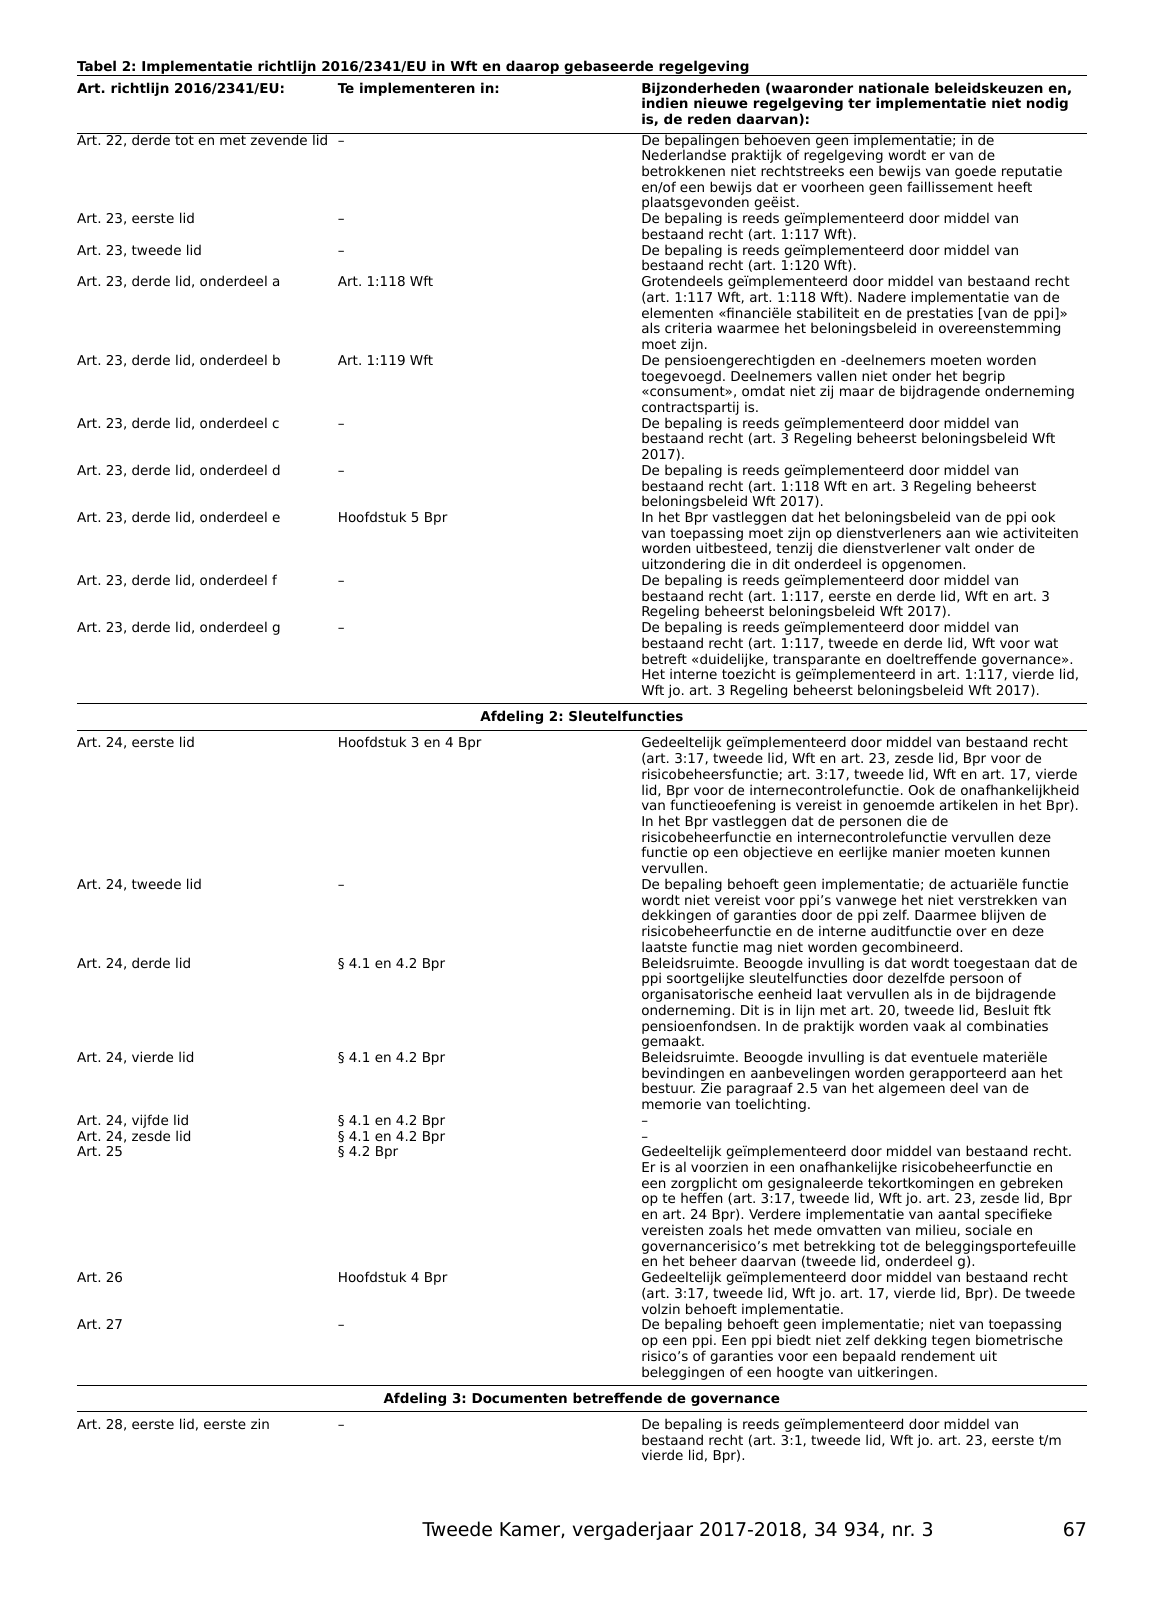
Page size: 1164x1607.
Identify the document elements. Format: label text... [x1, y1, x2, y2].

table_cell Art. 24, vierde lid [77, 1050, 332, 1113]
table_cell Art. 23, derde lid, onderdeel g [77, 620, 332, 703]
table_cell § 4.2 Bpr [332, 1144, 635, 1270]
table_cell Art. 25 [77, 1144, 332, 1270]
table_cell – [332, 573, 635, 620]
table_cell De bepaling is reeds geïmplementeerd door middel van bestaand recht (art. 1:120 Wft). [635, 243, 1087, 274]
table_cell – [332, 416, 635, 463]
table_cell – [332, 211, 635, 242]
table_cell – [332, 463, 635, 510]
table_cell – [635, 1129, 1087, 1144]
table_cell Gedeeltelijk geïmplementeerd door middel van bestaand recht. Er is al voorzien in een onafhankelijke risicobeheerfunctie en een zorgplicht om gesignaleerde tekortkomingen en gebreken op te heffen (art. 3:17, tweede lid, Wft jo. art. 23, zesde lid, Bpr en art. 24 Bpr). Verdere implementatie van aantal specifieke vereisten zoals het mede omvatten van milieu, sociale en governancerisico’s met betrekking tot de beleggingsportefeuille en het beheer daarvan (tweede lid, onderdeel g). [635, 1144, 1087, 1270]
table_cell Beleidsruimte. Beoogde invulling is dat wordt toegestaan dat de ppi soortgelijke sleutelfuncties door dezelfde persoon of organisatorische eenheid laat vervullen als in de bijdragende onderneming. Dit is in lijn met art. 20, tweede lid, Besluit ftk pensioenfondsen. In de praktijk worden vaak al combinaties gemaakt. [635, 955, 1087, 1050]
table_cell § 4.1 en 4.2 Bpr [332, 1050, 635, 1113]
table_cell De bepaling is reeds geïmplementeerd door middel van bestaand recht (art. 3:1, tweede lid, Wft jo. art. 23, eerste t/m vierde lid, Bpr). [635, 1412, 1087, 1464]
table_cell Art. 24, vijfde lid [77, 1113, 332, 1128]
table_cell Art. 24, eerste lid [77, 731, 332, 877]
table_cell Art. 27 [77, 1317, 332, 1385]
table_cell Hoofdstuk 4 Bpr [332, 1270, 635, 1317]
table_cell De bepaling behoeft geen implementatie; de actuariële functie wordt niet vereist voor ppi’s vanwege het niet verstrekken van dekkingen of garanties door de ppi zelf. Daarmee blijven de risicobeheerfunctie en de interne auditfunctie over en deze laatste functie mag niet worden gecombineerd. [635, 877, 1087, 955]
table_cell Gedeeltelijk geïmplementeerd door middel van bestaand recht (art. 3:17, tweede lid, Wft jo. art. 17, vierde lid, Bpr). De tweede volzin behoeft implementatie. [635, 1270, 1087, 1317]
table_header Tabel 2: Implementatie richtlijn 2016/2341/EU in Wft en daarop gebaseerde regelgeving [77, 59, 1087, 75]
table_cell – [332, 877, 635, 955]
table_cell – [332, 1412, 635, 1464]
table_cell De bepaling is reeds geïmplementeerd door middel van bestaand recht (art. 3 Regeling beheerst beloningsbeleid Wft 2017). [635, 416, 1087, 463]
table_cell Hoofdstuk 3 en 4 Bpr [332, 731, 635, 877]
table_cell Art. 23, derde lid, onderdeel c [77, 416, 332, 463]
table_cell Gedeeltelijk geïmplementeerd door middel van bestaand recht (art. 3:17, tweede lid, Wft en art. 23, zesde lid, Bpr voor de risicobeheersfunctie; art. 3:17, tweede lid, Wft en art. 17, vierde lid, Bpr voor de internecontrolefunctie. Ook de onafhankelijkheid van functieoefening is vereist in genoemde artikelen in het Bpr). In het Bpr vastleggen dat de personen die de risicobeheerfunctie en internecontrolefunctie vervullen deze functie op een objectieve en eerlijke manier moeten kunnen vervullen. [635, 731, 1087, 877]
table_cell De pensioengerechtigden en -deelnemers moeten worden toegevoegd. Deelnemers vallen niet onder het begrip «consument», omdat niet zij maar de bijdragende onderneming contractspartij is. [635, 353, 1087, 416]
table_cell – [332, 620, 635, 703]
table_cell Art. 24, tweede lid [77, 877, 332, 955]
table_cell – [332, 243, 635, 274]
table_cell § 4.1 en 4.2 Bpr [332, 955, 635, 1050]
table_cell Art. 28, eerste lid, eerste zin [77, 1412, 332, 1464]
table_cell Afdeling 3: Documenten betreffende de governance [77, 1386, 1087, 1411]
table_cell Beleidsruimte. Beoogde invulling is dat eventuele materiële bevindingen en aanbevelingen worden gerapporteerd aan het bestuur. Zie paragraaf 2.5 van het algemeen deel van de memorie van toelichting. [635, 1050, 1087, 1113]
table_cell Art. 1:118 Wft [332, 274, 635, 353]
table_cell – [332, 1317, 635, 1385]
table_cell Te implementeren in: [332, 76, 635, 132]
table_cell Art. 23, eerste lid [77, 211, 332, 242]
table_cell Art. 26 [77, 1270, 332, 1317]
table_cell – [332, 134, 635, 211]
table_cell De bepaling is reeds geïmplementeerd door middel van bestaand recht (art. 1:117, eerste en derde lid, Wft en art. 3 Regeling beheerst beloningsbeleid Wft 2017). [635, 573, 1087, 620]
table_cell Art. 24, derde lid [77, 955, 332, 1050]
table_cell Art. 23, derde lid, onderdeel d [77, 463, 332, 510]
table_cell § 4.1 en 4.2 Bpr [332, 1113, 635, 1128]
table_cell Art. richtlijn 2016/2341/EU: [77, 76, 332, 132]
table_cell Art. 23, derde lid, onderdeel b [77, 353, 332, 416]
table_cell De bepaling is reeds geïmplementeerd door middel van bestaand recht (art. 1:117, tweede en derde lid, Wft voor wat betreft «duidelijke, transparante en doeltreffende governance». Het interne toezicht is geïmplementeerd in art. 1:117, vierde lid, Wft jo. art. 3 Regeling beheerst beloningsbeleid Wft 2017). [635, 620, 1087, 703]
table_cell Grotendeels geïmplementeerd door middel van bestaand recht (art. 1:117 Wft, art. 1:118 Wft). Nadere implementatie van de elementen «financiële stabiliteit en de prestaties [van de ppi]» als criteria waarmee het beloningsbeleid in overeenstemming moet zijn. [635, 274, 1087, 353]
table_cell Art. 23, tweede lid [77, 243, 332, 274]
table_cell In het Bpr vastleggen dat het beloningsbeleid van de ppi ook van toepassing moet zijn op dienstverleners aan wie activiteiten worden uitbesteed, tenzij die dienstverlener valt onder de uitzondering die in dit onderdeel is opgenomen. [635, 510, 1087, 573]
table_cell De bepaling behoeft geen implementatie; niet van toepassing op een ppi. Een ppi biedt niet zelf dekking tegen biometrische risico’s of garanties voor een bepaald rendement uit beleggingen of een hoogte van uitkeringen. [635, 1317, 1087, 1385]
table_cell – [635, 1113, 1087, 1128]
table_cell Art. 1:119 Wft [332, 353, 635, 416]
table_cell De bepaling is reeds geïmplementeerd door middel van bestaand recht (art. 1:117 Wft). [635, 211, 1087, 242]
table_cell Afdeling 2: Sleutelfuncties [77, 704, 1087, 729]
table_cell Art. 23, derde lid, onderdeel e [77, 510, 332, 573]
table_cell Bijzonderheden (waaronder nationale beleidskeuzen en, indien nieuwe regelgeving ter implementatie niet nodig is, de reden daarvan): [635, 76, 1087, 132]
table_cell Hoofdstuk 5 Bpr [332, 510, 635, 573]
table_cell De bepalingen behoeven geen implementatie; in de Nederlandse praktijk of regelgeving wordt er van de betrokkenen niet rechtstreeks een bewijs van goede reputatie en/of een bewijs dat er voorheen geen faillissement heeft plaatsgevonden geëist. [635, 134, 1087, 211]
table_cell § 4.1 en 4.2 Bpr [332, 1129, 635, 1144]
table_cell Art. 24, zesde lid [77, 1129, 332, 1144]
table_cell Art. 22, derde tot en met zevende lid [77, 134, 332, 211]
table_cell De bepaling is reeds geïmplementeerd door middel van bestaand recht (art. 1:118 Wft en art. 3 Regeling beheerst beloningsbeleid Wft 2017). [635, 463, 1087, 510]
table_cell Art. 23, derde lid, onderdeel a [77, 274, 332, 353]
table_cell Art. 23, derde lid, onderdeel f [77, 573, 332, 620]
